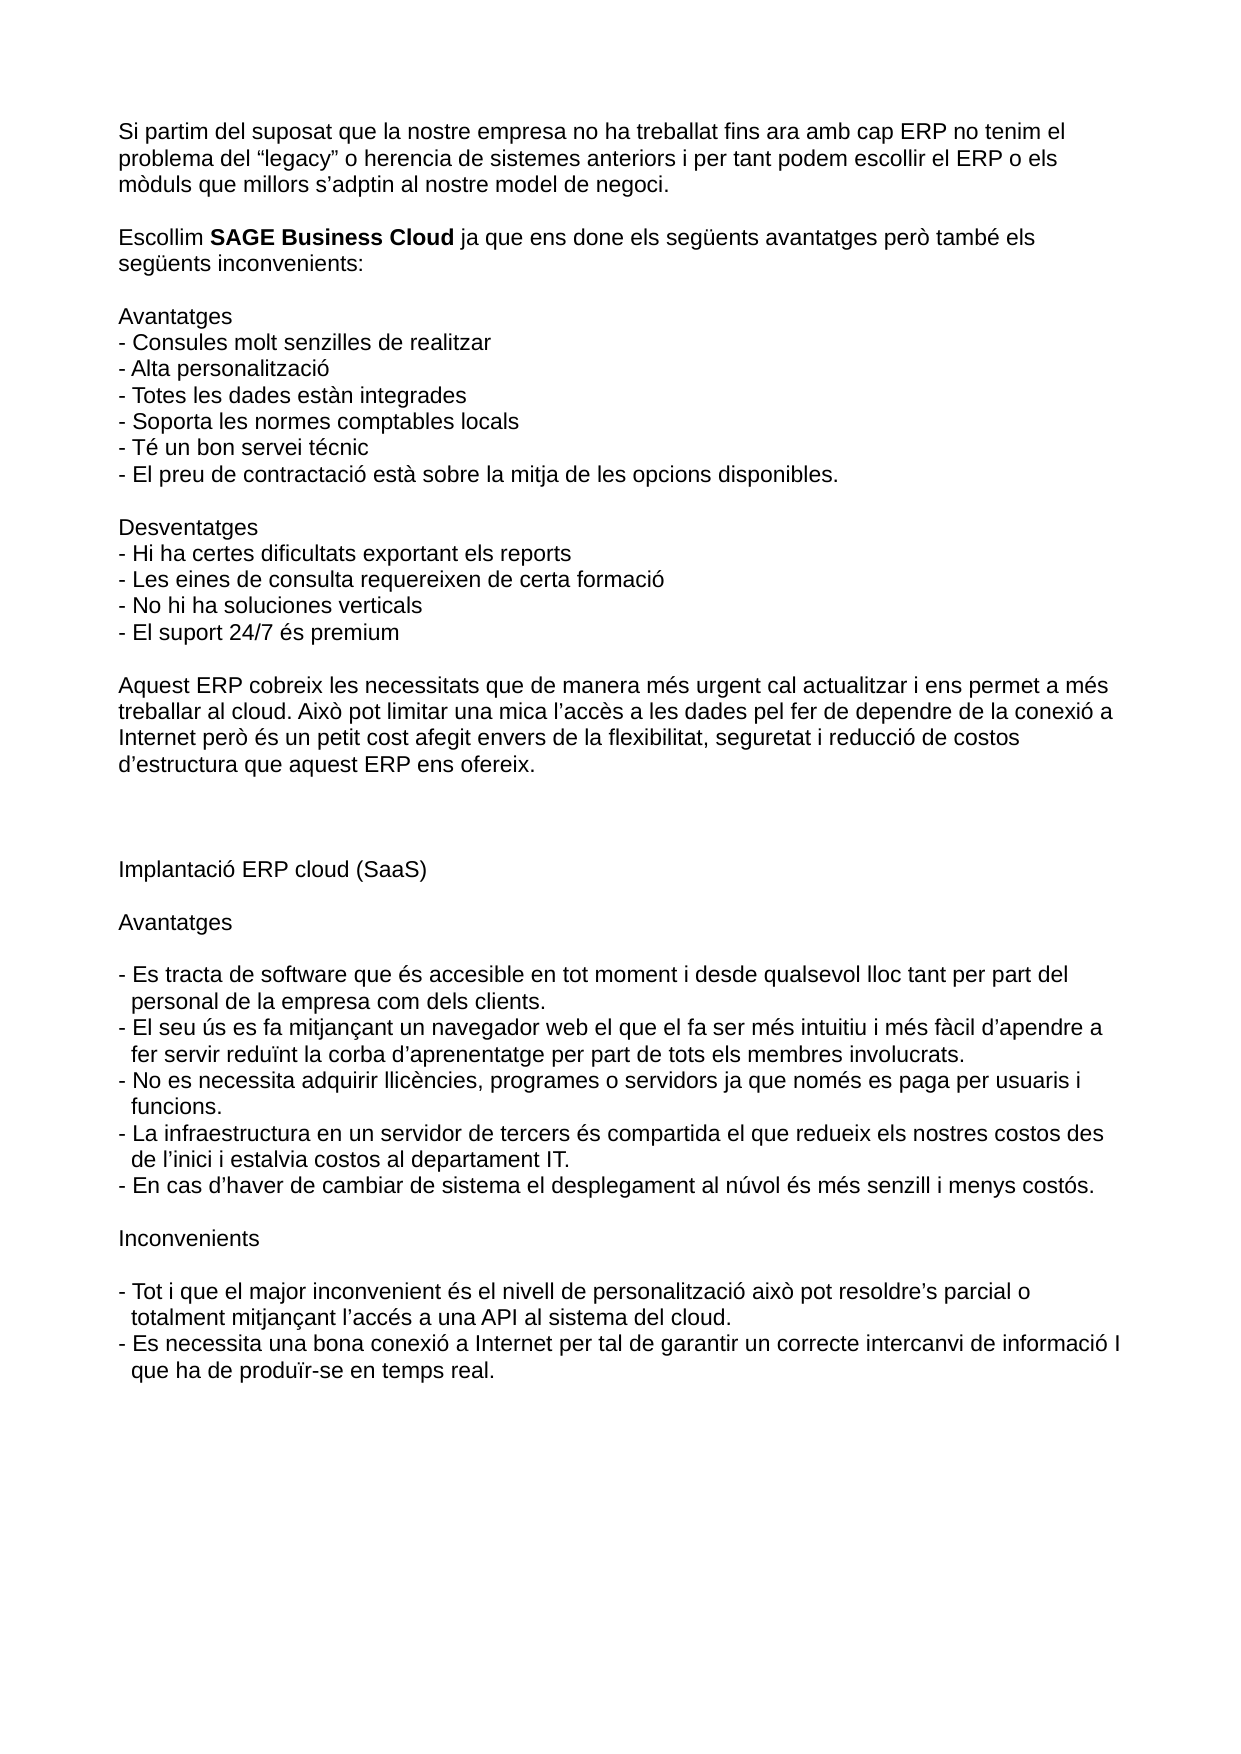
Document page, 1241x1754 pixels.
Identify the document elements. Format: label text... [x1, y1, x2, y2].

text - El suport 24/7 és premium [118, 619, 1122, 645]
text - Hi ha certes dificultats exportant els reports [118, 540, 1122, 566]
text - Alta personalització [118, 355, 1122, 382]
text - No hi ha soluciones verticals [118, 592, 1122, 619]
text funcions. [118, 1093, 1122, 1119]
text - Té un bon servei técnic [118, 434, 1122, 461]
text Aquest ERP cobreix les necessitats que de manera més urgent cal actualitzar i ens permet a més treballar al cloud. Això pot limitar una mica l’accès a les dades pel fer de dependre de la conexió a Internet però és un petit cost afegit envers de la flexibilitat, seguretat i reducció de costos d’estructura que aquest ERP ens ofereix. [118, 672, 1122, 777]
text - Es tracta de software que és accesible en tot moment i desde qualsevol lloc tant per part del [118, 961, 1122, 988]
text fer servir reduïnt la corba d’aprenentatge per part de tots els membres involucrats. [118, 1041, 1122, 1067]
text - Tot i que el major inconvenient és el nivell de personalització això pot resoldre’s parcial o [118, 1278, 1122, 1304]
text personal de la empresa com dels clients. [118, 988, 1122, 1014]
text Implantació ERP cloud (SaaS) [118, 856, 1122, 882]
text Avantatges [118, 303, 1122, 329]
text - La infraestructura en un servidor de tercers és compartida el que redueix els nostres costos des [118, 1119, 1122, 1146]
text - El seu ús es fa mitjançant un navegador web el que el fa ser més intuitiu i més fàcil d’apendre a [118, 1014, 1122, 1041]
text - No es necessita adquirir llicències, programes o servidors ja que només es paga per usuaris i [118, 1067, 1122, 1093]
text que ha de produïr-se en temps real. [118, 1357, 1122, 1383]
text - Es necessita una bona conexió a Internet per tal de garantir un correcte intercanvi de informació I [118, 1330, 1122, 1357]
text Escollim SAGE Business Cloud ja que ens done els següents avantatges però també els següents inconvenients: [118, 223, 1122, 276]
text - El preu de contractació està sobre la mitja de les opcions disponibles. [118, 461, 1122, 487]
text - Totes les dades estàn integrades [118, 382, 1122, 408]
text - Les eines de consulta requereixen de certa formació [118, 566, 1122, 592]
text Inconvenients [118, 1225, 1122, 1251]
text mòduls que millors s’adptin al nostre model de negoci. [118, 171, 1122, 197]
text de l’inici i estalvia costos al departament IT. [118, 1146, 1122, 1172]
text - En cas d’haver de cambiar de sistema el desplegament al núvol és més senzill i menys costós. [118, 1172, 1122, 1199]
text - Consules molt senzilles de realitzar [118, 329, 1122, 355]
text - Soporta les normes comptables locals [118, 408, 1122, 434]
text Si partim del suposat que la nostre empresa no ha treballat fins ara amb cap ERP no tenim el problema del “legacy” o herencia de sistemes anteriors i per tant podem escollir el ERP o els [118, 118, 1122, 171]
text Avantatges [118, 909, 1122, 935]
text Desventatges [118, 513, 1122, 540]
text totalment mitjançant l’accés a una API al sistema del cloud. [118, 1304, 1122, 1330]
